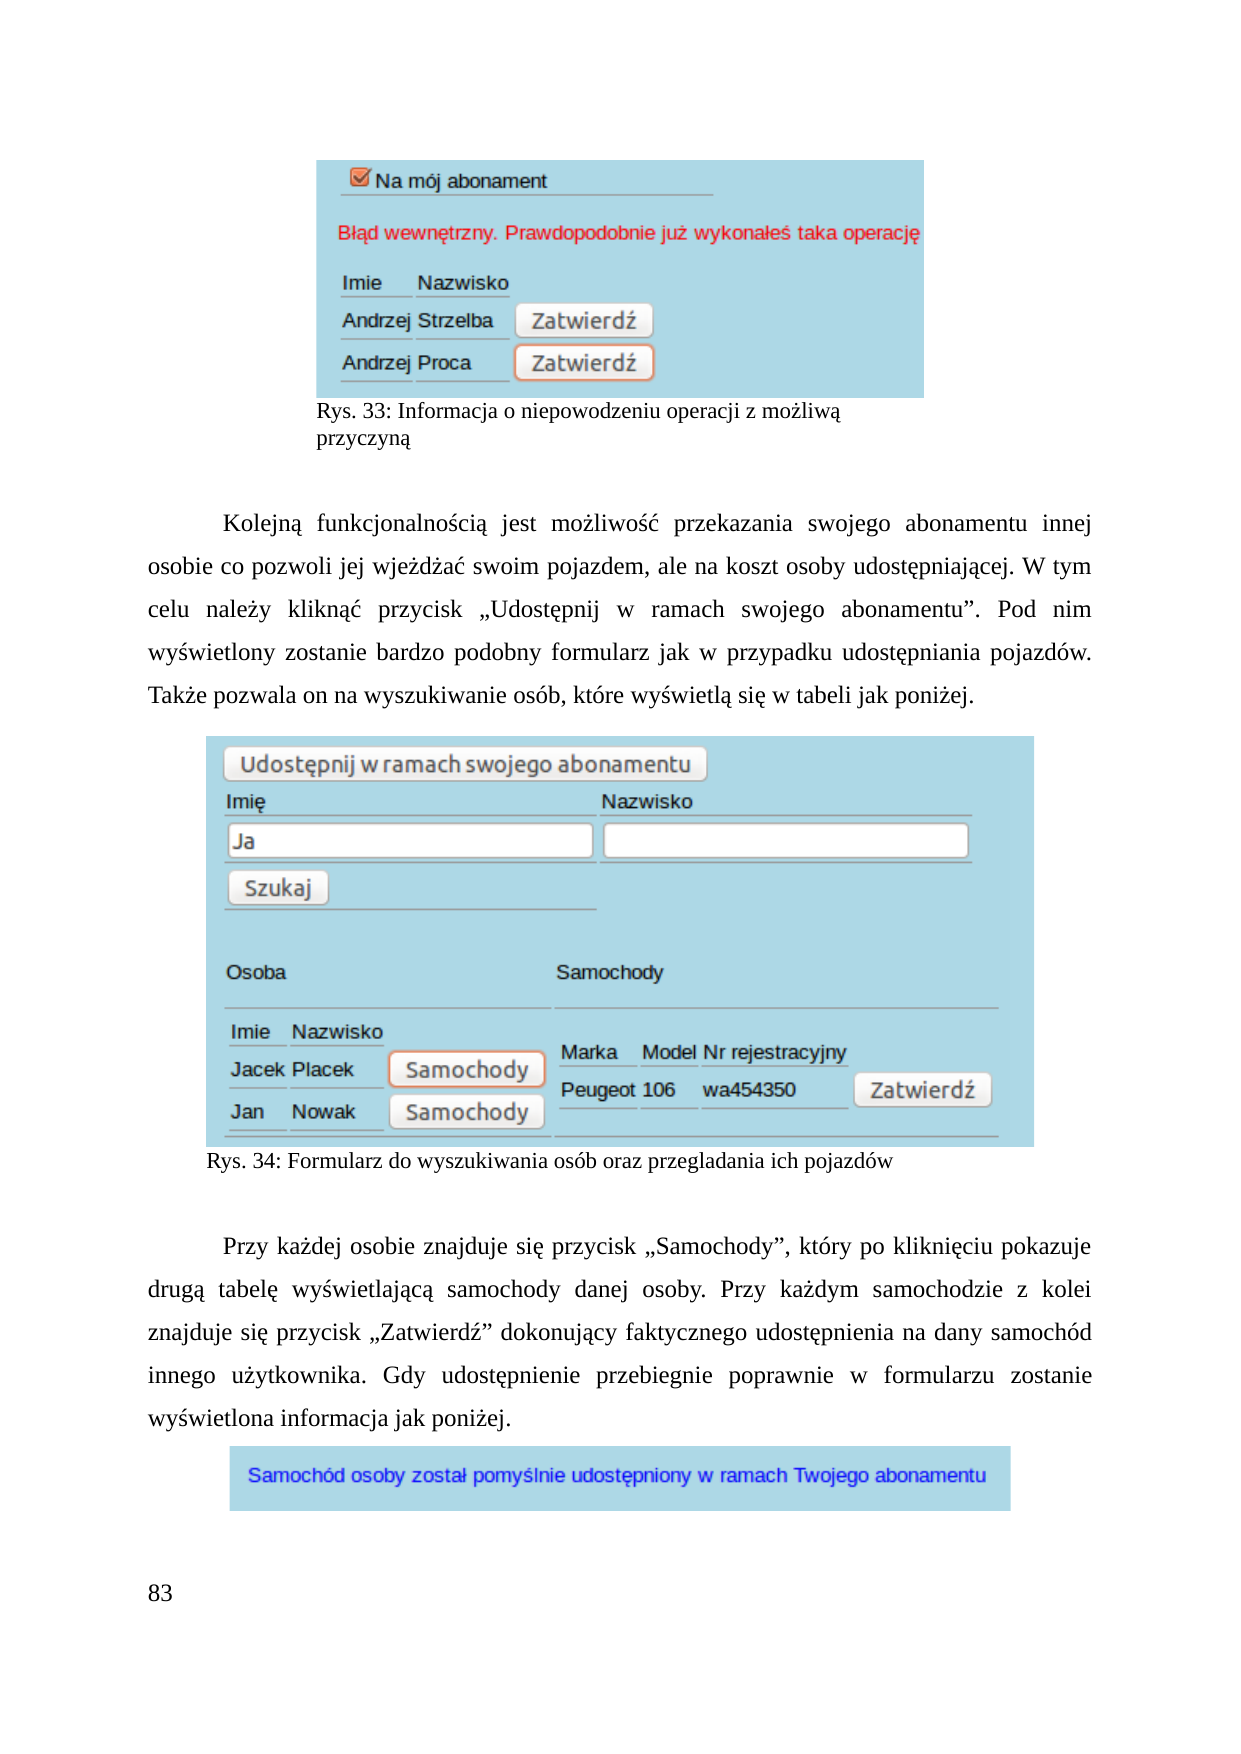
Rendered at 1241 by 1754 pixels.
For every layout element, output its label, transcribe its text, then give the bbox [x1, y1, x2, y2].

text Rys. 34: Formularz do wyszukiwania osób oraz przegladania ich pojazdów [206, 1147, 1034, 1173]
picture [229, 1446, 1011, 1511]
text Rys. 33: Informacja o niepowodzeniu operacji z możliwą przyczyną [316, 398, 924, 450]
text Przy każdej osobie znajduje się przycisk „Samochody”, który po kliknięciu pokazuje drugą tabelę wyświetlającą samochody danej osoby. Przy każdym samochodzie z kolei znajduje się przycisk „Zatwierdź” dokonujący faktycznego udostępnienia na dany samochód innego użytkownika. Gdy udostępnienie przebiegnie poprawnie w formularzu zostanie wyświetlona informacja jak poniżej. [148, 1231, 1093, 1432]
text Kolejną funkcjonalnością jest możliwość przekazania swojego abonamentu innej osobie co pozwoli jej wjeżdżać swoim pojazdem, ale na koszt osoby udostępniającej. W tym celu należy kliknąć przycisk „Udostępnij w ramach swojego abonamentu”. Pod nim wyświetlony zostanie bardzo podobny formularz jak w przypadku udostępniania pojazdów. Także pozwala on na wyszukiwanie osób, które wyświetlą się w tabeli jak poniżej. [148, 508, 1093, 709]
picture [316, 160, 924, 398]
picture [206, 736, 1035, 1147]
